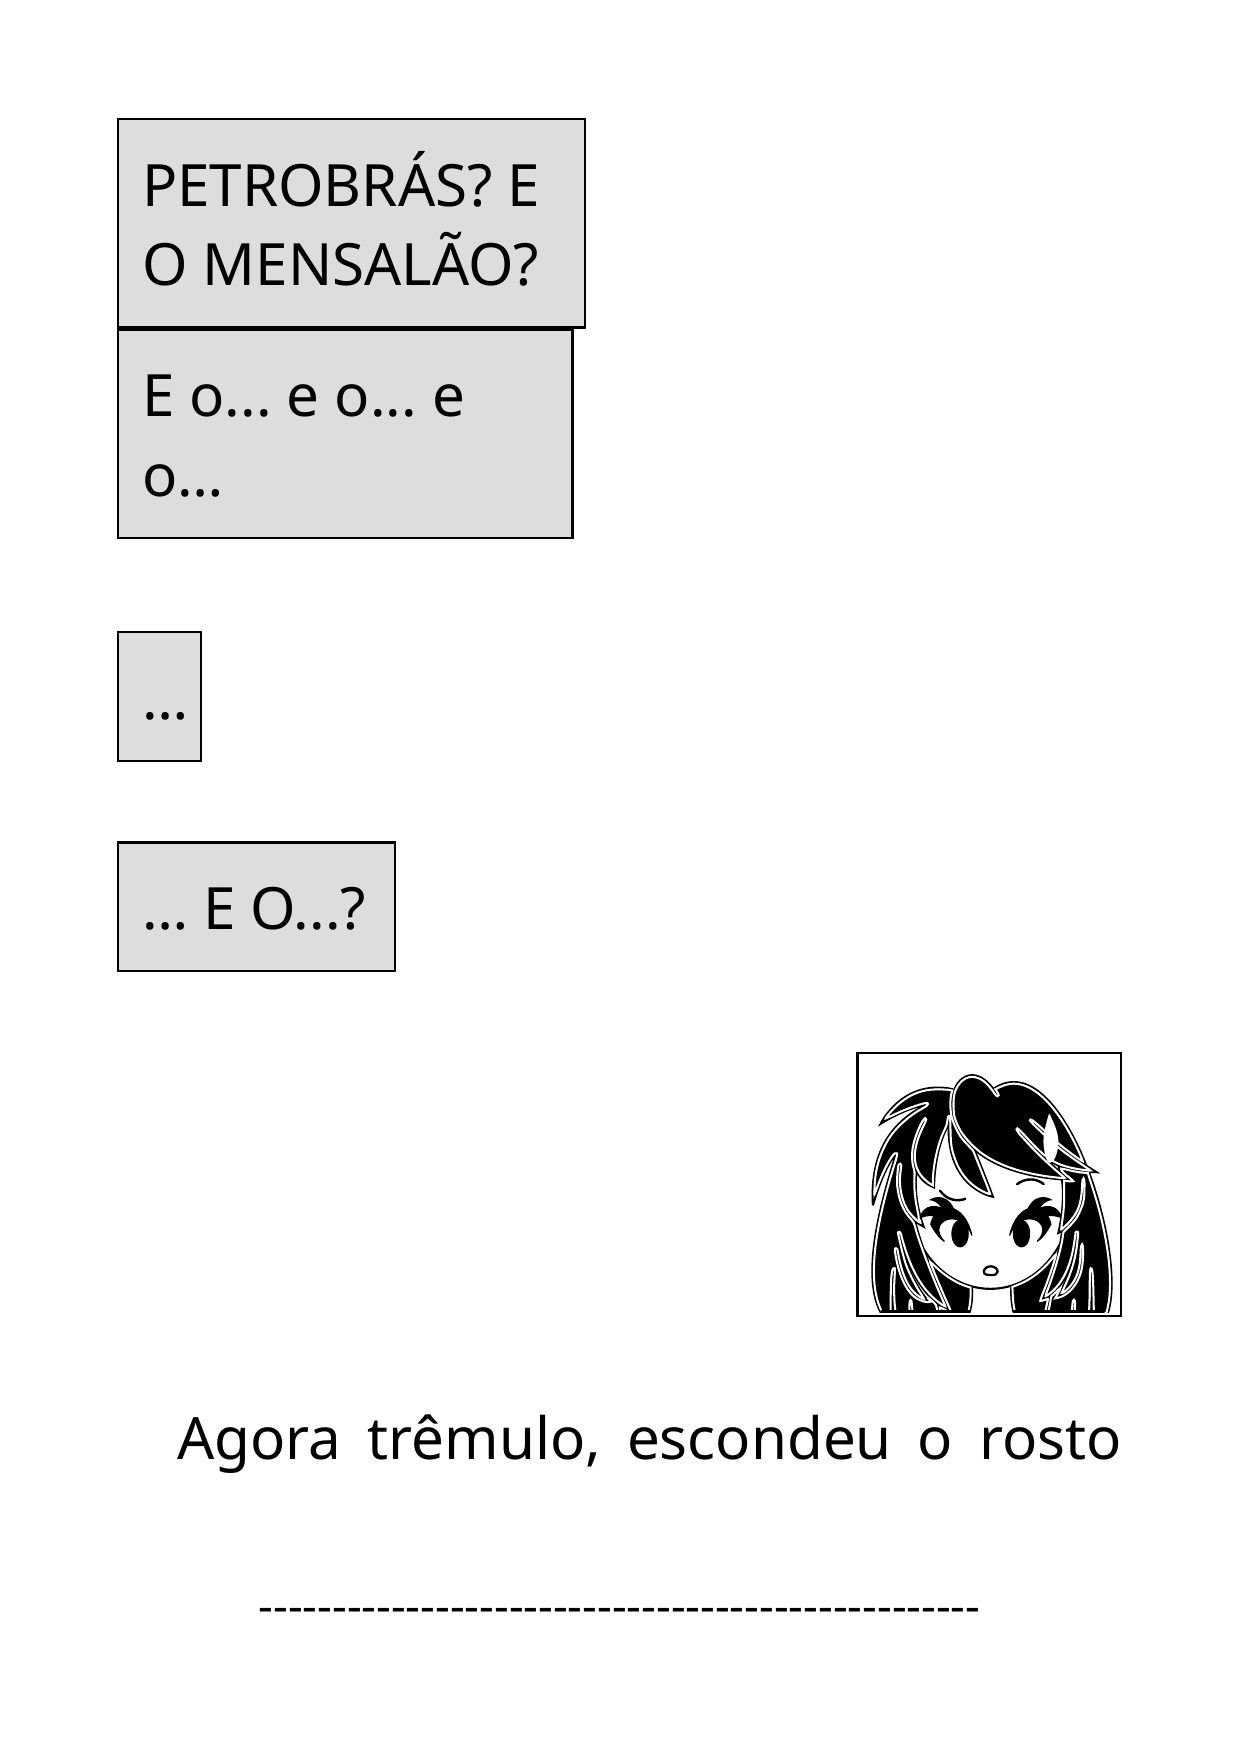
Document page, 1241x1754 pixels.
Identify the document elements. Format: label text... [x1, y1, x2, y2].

text Agora trêmulo, escondeu o rosto [118, 1397, 1122, 1476]
table_header … E O...? [119, 844, 394, 970]
table_header … [119, 633, 200, 760]
table_header E o... e o... e o… [119, 331, 571, 537]
table_header PETROBRÁS? E O MENSALÃO? [119, 120, 584, 326]
